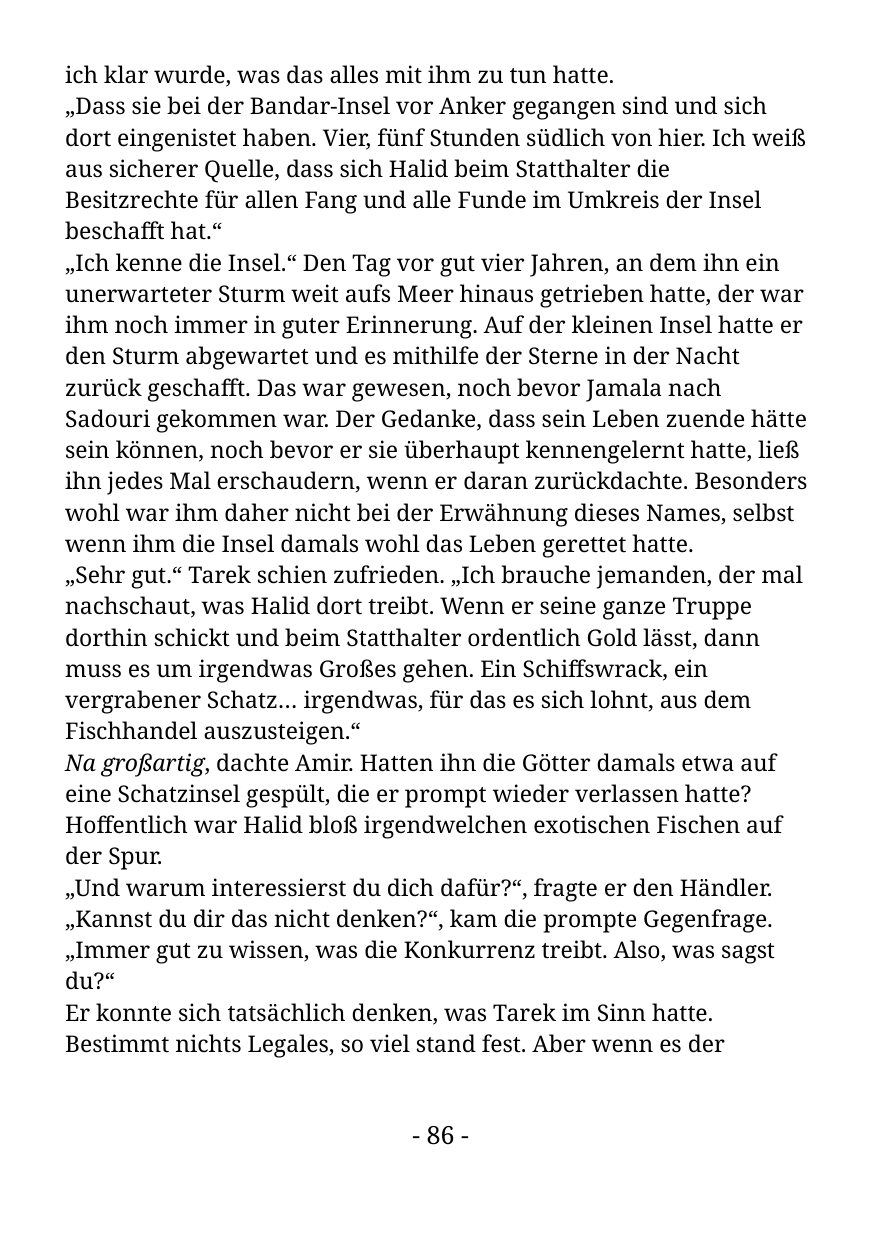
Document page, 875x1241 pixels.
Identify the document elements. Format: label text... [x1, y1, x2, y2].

text ich klar wurde, was das alles mit ihm zu tun hatte. „Dass sie bei der Bandar-Insel vor Anker gegangen sind und sich dort eingenistet haben. Vier, fünf Stunden südlich von hier. Ich weiß aus sicherer Quelle, dass sich Halid beim Statthalter die Besitzrechte für allen Fang und alle Funde im Umkreis der Insel beschafft hat.“ „Ich kenne die Insel.“ Den Tag vor gut vier Jahren, an dem ihn ein unerwarteter Sturm weit aufs Meer hinaus getrieben hatte, der war ihm noch immer in guter Erinnerung. Auf der kleinen Insel hatte er den Sturm abgewartet und es mithilfe der Sterne in der Nacht zurück geschafft. Das war gewesen, noch bevor Jamala nach Sadouri gekommen war. Der Gedanke, dass sein Leben zuende hätte sein können, noch bevor er sie überhaupt kennengelernt hatte, ließ ihn jedes Mal erschaudern, wenn er daran zurückdachte. Besonders wohl war ihm daher nicht bei der Erwähnung dieses Names, selbst wenn ihm die Insel damals wohl das Leben gerettet hatte. „Sehr gut.“ Tarek schien zufrieden. „Ich brauche jemanden, der mal nachschaut, was Halid dort treibt. Wenn er seine ganze Truppe dorthin schickt und beim Statthalter ordentlich Gold lässt, dann muss es um irgendwas Großes gehen. Ein Schiffswrack, ein vergrabener Schatz… irgendwas, für das es sich lohnt, aus dem Fischhandel auszusteigen.“ Na großartig, dachte Amir. Hatten ihn die Götter damals etwa auf eine Schatzinsel gespült, die er prompt wieder verlassen hatte? Hoffentlich war Halid bloß irgendwelchen exotischen Fischen auf der Spur. „Und warum interessierst du dich dafür?“, fragte er den Händler. „Kannst du dir das nicht denken?“, kam die prompte Gegenfrage. „Immer gut zu wissen, was die Konkurrenz treibt. Also, was sagst du?“ Er konnte sich tatsächlich denken, was Tarek im Sinn hatte. Bestimmt nichts Legales, so viel stand fest. Aber wenn es der [65, 59, 809, 1059]
